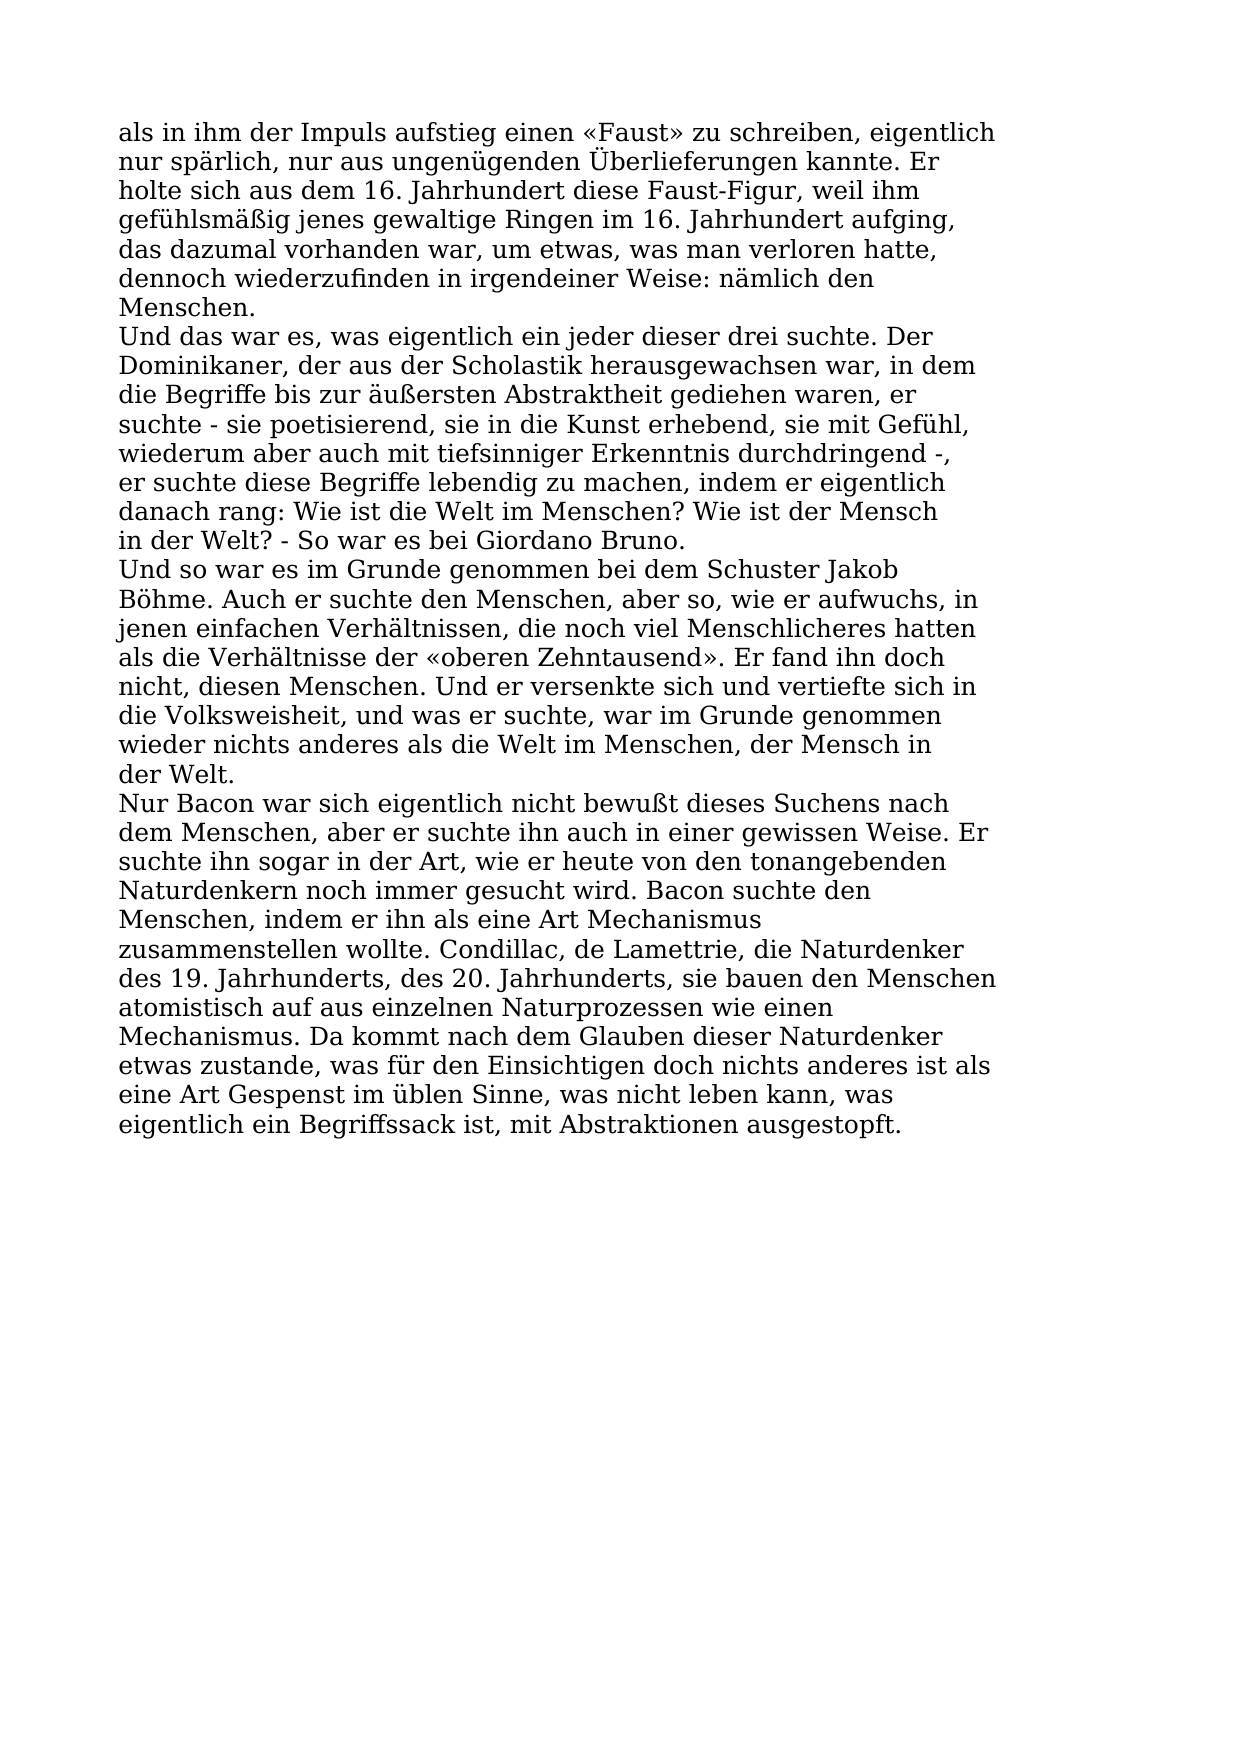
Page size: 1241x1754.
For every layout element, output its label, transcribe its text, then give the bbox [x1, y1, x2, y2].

text nur spärlich, nur aus ungenügenden Überlieferungen kannte. Er [118, 147, 1122, 176]
text zusammenstellen wollte. Condillac, de Lamettrie, die Naturdenker [118, 935, 1122, 964]
text Dominikaner, der aus der Scholastik herausgewachsen war, in dem [118, 351, 1122, 381]
text Nur Bacon war sich eigentlich nicht bewußt dieses Suchens nach [118, 789, 1122, 818]
text danach rang: Wie ist die Welt im Menschen? Wie ist der Mensch [118, 497, 1122, 526]
text holte sich aus dem 16. Jahrhundert diese Faust-Figur, weil ihm [118, 176, 1122, 206]
text suchte ihn sogar in der Art, wie er heute von den tonangebenden [118, 847, 1122, 876]
text als die Verhältnisse der «oberen Zehntausend». Er fand ihn doch [118, 643, 1122, 672]
text atomistisch auf aus einzelnen Naturprozessen wie einen [118, 993, 1122, 1022]
text gefühlsmäßig jenes gewaltige Ringen im 16. Jahrhundert aufging, [118, 206, 1122, 235]
text eine Art Gespenst im üblen Sinne, was nicht leben kann, was [118, 1081, 1122, 1110]
text Und so war es im Grunde genommen bei dem Schuster Jakob [118, 556, 1122, 585]
text Menschen, indem er ihn als eine Art Mechanismus [118, 906, 1122, 935]
text das dazumal vorhanden war, um etwas, was man verloren hatte, [118, 235, 1122, 264]
text jenen einfachen Verhältnissen, die noch viel Menschlicheres hatten [118, 614, 1122, 643]
text Naturdenkern noch immer gesucht wird. Bacon suchte den [118, 876, 1122, 906]
text Menschen. [118, 293, 1122, 322]
text eigentlich ein Begriffssack ist, mit Abstraktionen ausgestopft. [118, 1110, 1122, 1139]
text die Begriffe bis zur äußersten Abstraktheit gediehen waren, er [118, 381, 1122, 410]
text Böhme. Auch er suchte den Menschen, aber so, wie er aufwuchs, in [118, 585, 1122, 614]
text des 19. Jahrhunderts, des 20. Jahrhunderts, sie bauen den Menschen [118, 964, 1122, 993]
text der Welt. [118, 760, 1122, 789]
text Mechanismus. Da kommt nach dem Glauben dieser Naturdenker [118, 1022, 1122, 1051]
text er suchte diese Begriffe lebendig zu machen, indem er eigentlich [118, 468, 1122, 497]
text wieder nichts anderes als die Welt im Menschen, der Mensch in [118, 731, 1122, 760]
text suchte - sie poetisierend, sie in die Kunst erhebend, sie mit Gefühl, [118, 410, 1122, 439]
text nicht, diesen Menschen. Und er versenkte sich und vertiefte sich in [118, 672, 1122, 701]
text wiederum aber auch mit tiefsinniger Erkenntnis durchdringend -, [118, 439, 1122, 468]
text Und das war es, was eigentlich ein jeder dieser drei suchte. Der [118, 322, 1122, 351]
text dennoch wiederzufinden in irgendeiner Weise: nämlich den [118, 264, 1122, 293]
text etwas zustande, was für den Einsichtigen doch nichts anderes ist als [118, 1051, 1122, 1081]
text dem Menschen, aber er suchte ihn auch in einer gewissen Weise. Er [118, 818, 1122, 847]
text als in ihm der Impuls aufstieg einen «Faust» zu schreiben, eigentlich [118, 118, 1122, 147]
text in der Welt? - So war es bei Giordano Bruno. [118, 526, 1122, 556]
text die Volksweisheit, und was er suchte, war im Grunde genommen [118, 701, 1122, 731]
